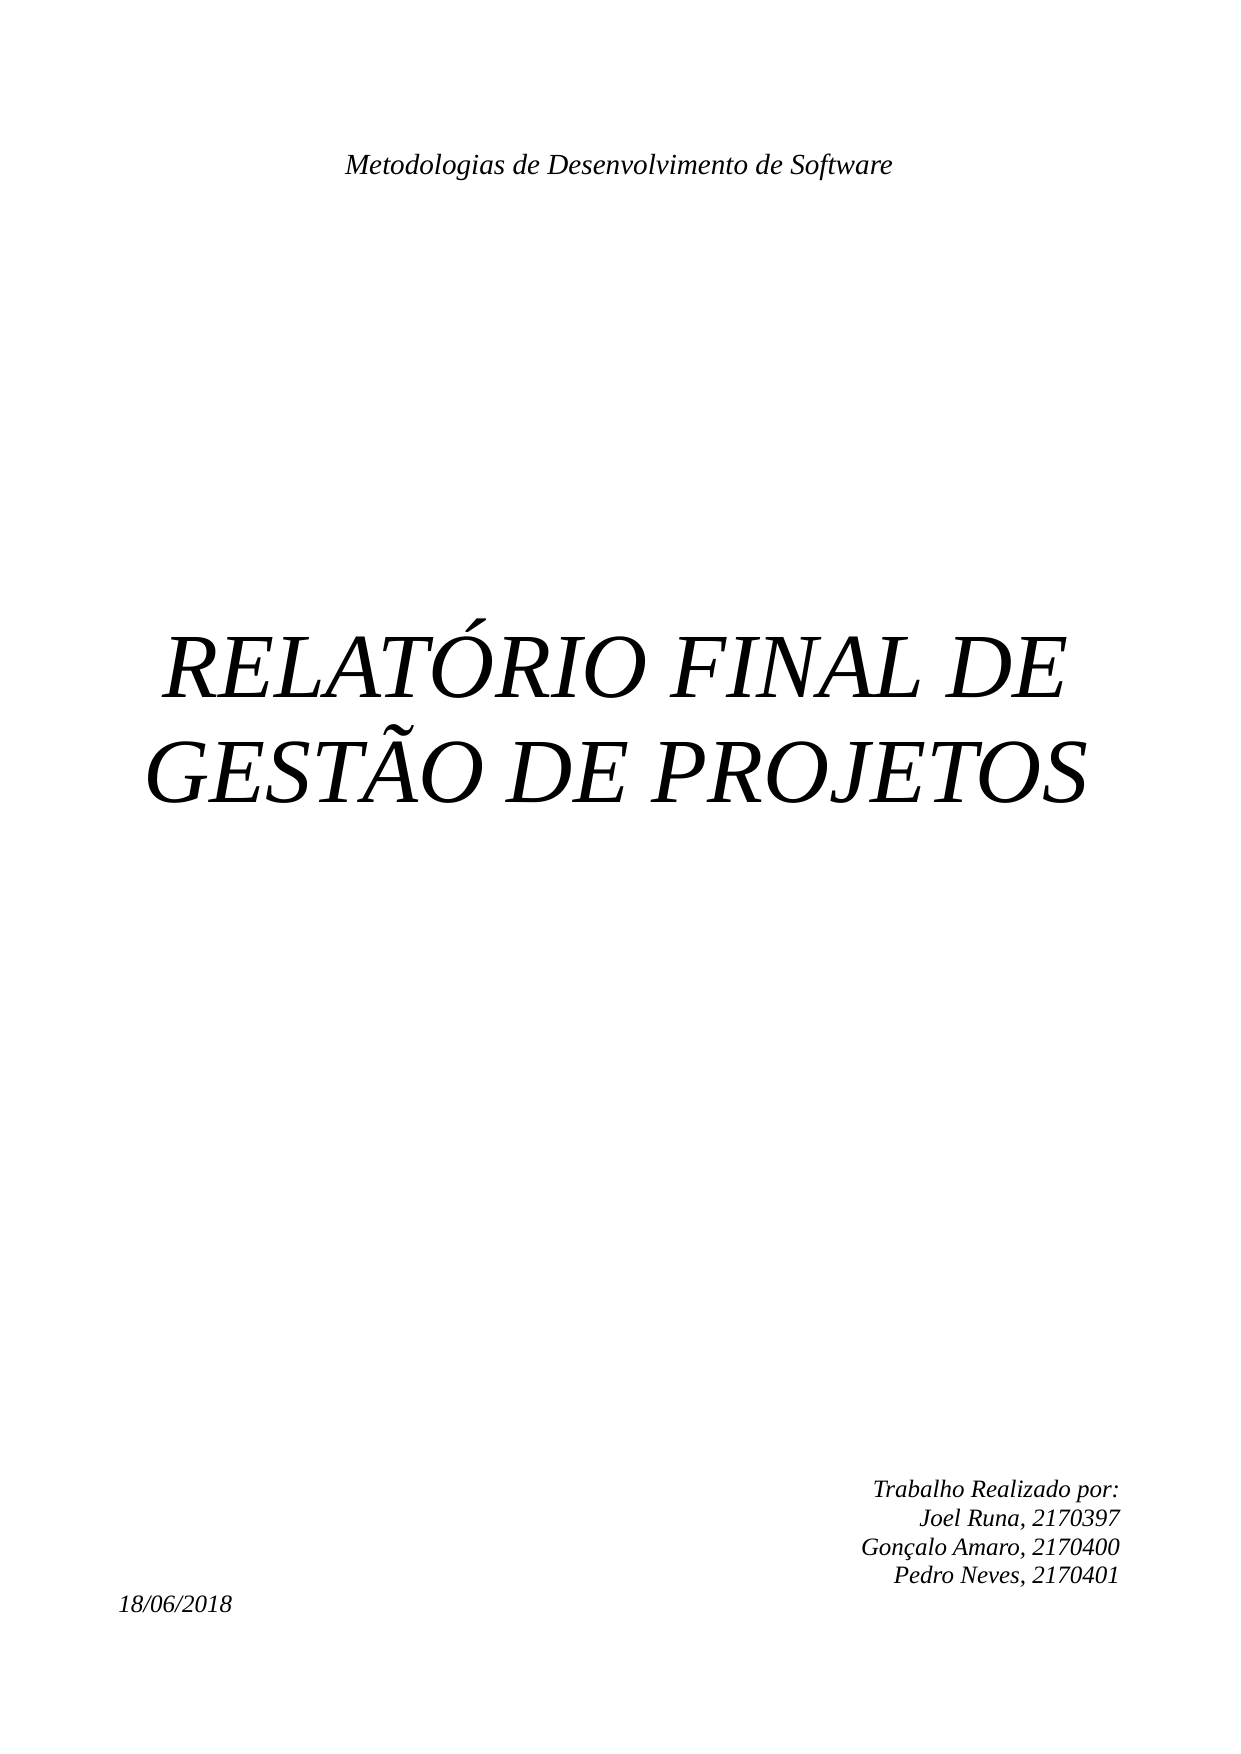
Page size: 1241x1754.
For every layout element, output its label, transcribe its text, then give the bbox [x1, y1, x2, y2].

text Pedro Neves, 2170401 [118, 1560, 1122, 1589]
text Metodologias de Desenvolvimento de Software [118, 147, 1122, 180]
text 18/06/2018 [118, 1589, 1122, 1618]
text RELATÓRIO FINAL DE GESTÃO DE PROJETOS [118, 612, 1122, 822]
text Trabalho Realizado por: [118, 1474, 1122, 1503]
text Gonçalo Amaro, 2170400 [118, 1532, 1122, 1560]
text Joel Runa, 2170397 [118, 1503, 1122, 1532]
